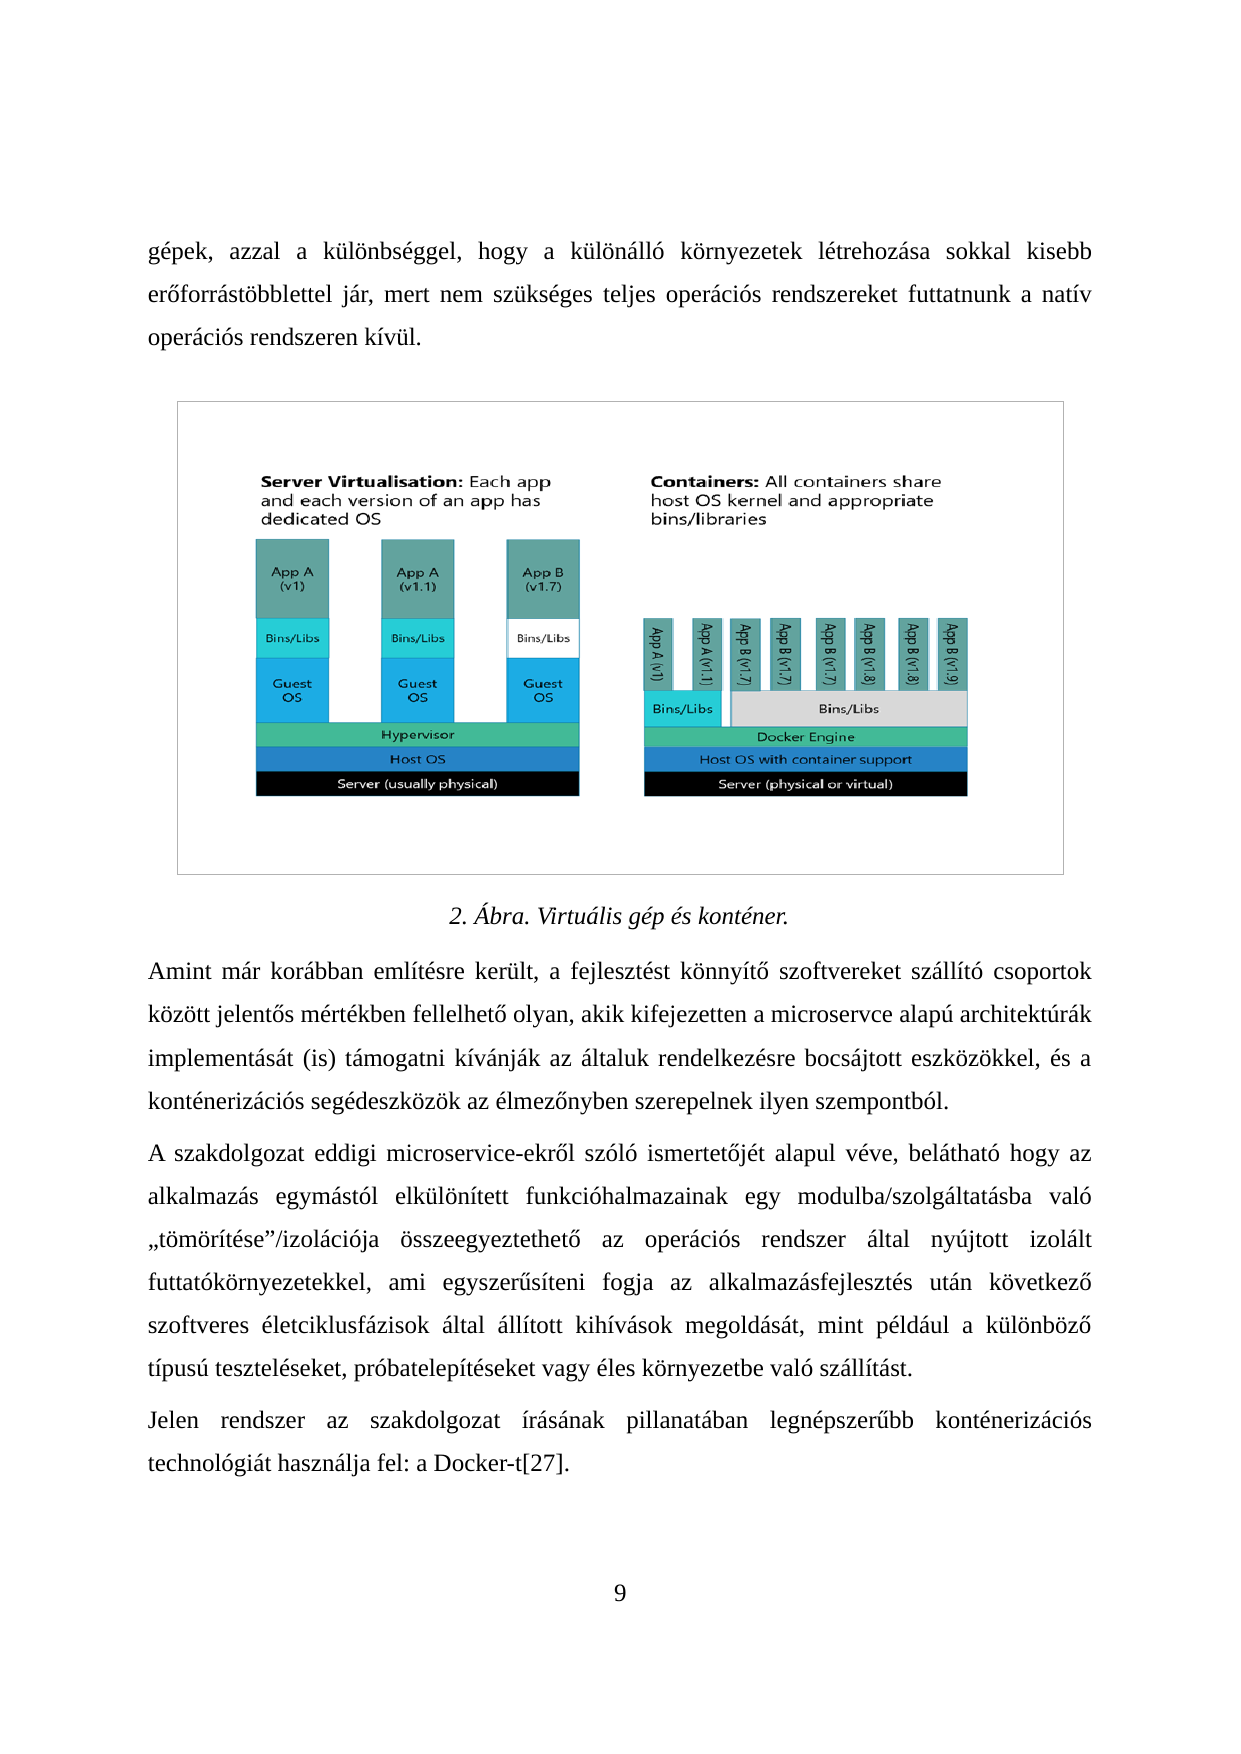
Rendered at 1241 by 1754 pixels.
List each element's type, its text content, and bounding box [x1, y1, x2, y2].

text 2. Ábra. Virtuális gép és konténer. [148, 389, 1093, 929]
picture [236, 460, 1004, 816]
text A szakdolgozat eddigi microservice-ekről szóló ismertetőjét alapul véve, belátható hogy az alkalmazás egymástól elkülönített funkcióhalmazainak egy modulba/szolgáltatásba való „tömörítése”/izolációja összeegyeztethető az operációs rendszer által nyújtott izolált futtatókörnyezetekkel, ami egyszerűsíteni fogja az alkalmazásfejlesztés után következő szoftveres életciklusfázisok által állított kihívások megoldását, mint például a különböző típusú teszteléseket, próbatelepítéseket vagy éles környezetbe való szállítást. [148, 1138, 1093, 1382]
text Amint már korábban említésre került, a fejlesztést könnyítő szoftvereket szállító csoportok között jelentős mértékben fellelhető olyan, akik kifejezetten a microservce alapú architektúrák implementását (is) támogatni kívánják az általuk rendelkezésre bocsájtott eszközökkel, és a konténerizációs segédeszközök az élmezőnyben szerepelnek ilyen szempontból. [148, 956, 1093, 1114]
text Jelen rendszer az szakdolgozat írásának pillanatában legnépszerűbb konténerizációs technológiát használja fel: a Docker-t[27]. [148, 1405, 1093, 1477]
text gépek, azzal a különbséggel, hogy a különálló környezetek létrehozása sokkal kisebb erőforrástöbblettel jár, mert nem szükséges teljes operációs rendszereket futtatnunk a natív operációs rendszeren kívül. [148, 236, 1093, 351]
